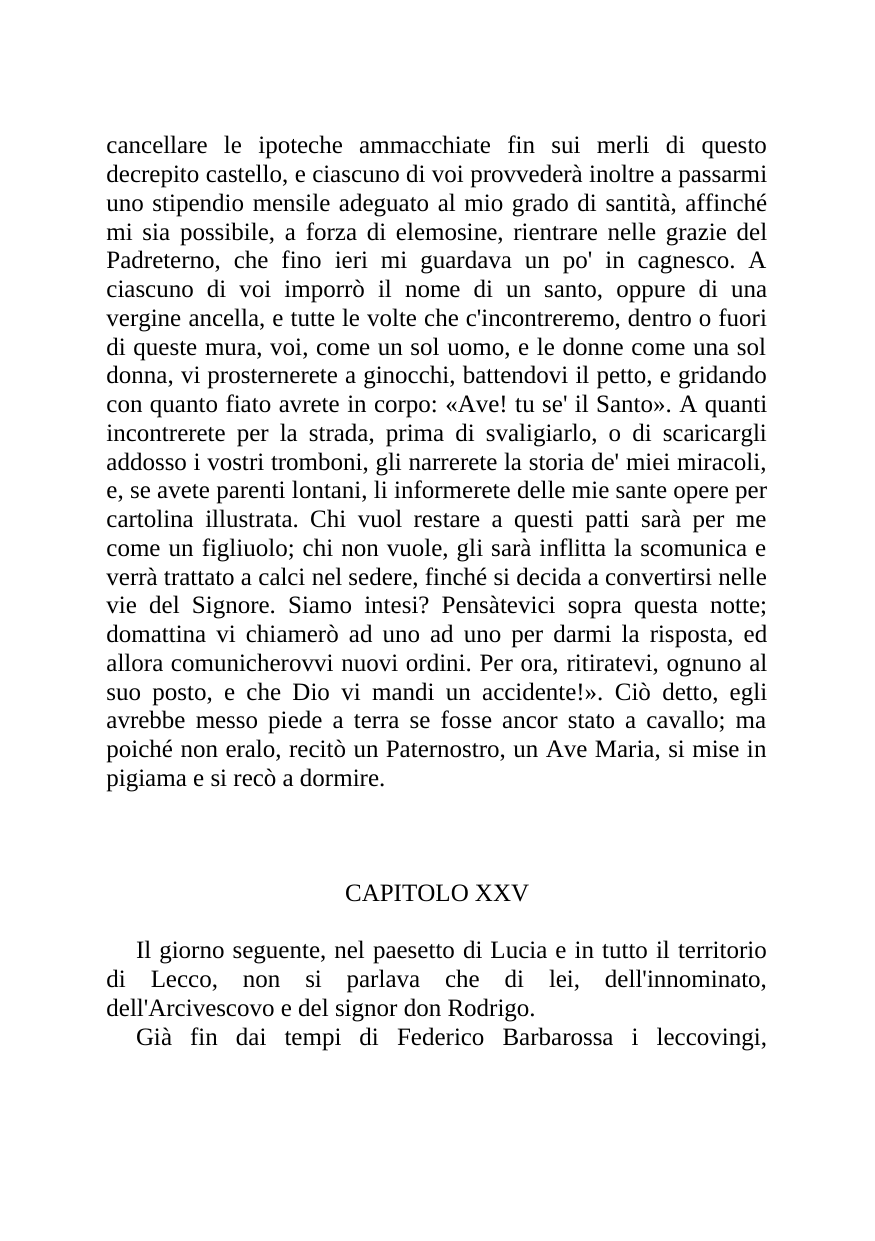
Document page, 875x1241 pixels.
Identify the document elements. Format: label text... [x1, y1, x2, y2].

text CAPITOLO XXV [106, 878, 768, 907]
text Già fin dai tempi di Federico Barbarossa i leccovingi, [106, 1022, 768, 1050]
text cancellare le ipoteche ammacchiate fin sui merli di questo decrepito castello, e ciascuno di voi provvederà inoltre a passarmi uno stipendio mensile adeguato al mio grado di santità, affinché mi sia possibile, a forza di elemosine, rientrare nelle grazie del Padreterno, che fino ieri mi guardava un po' in cagnesco. A ciascuno di voi imporrò il nome di un santo, oppure di una vergine ancella, e tutte le volte che c'incontreremo, dentro o fuori di queste mura, voi, come un sol uomo, e le donne come una sol donna, vi prosternerete a ginocchi, battendovi il petto, e gridando con quanto fiato avrete in corpo: «Ave! tu se' il Santo». A quanti incontrerete per la strada, prima di svaligiarlo, o di scaricargli addosso i vostri tromboni, gli narrerete la storia de' miei miracoli, e, se avete parenti lontani, li informerete delle mie sante opere per cartolina illustrata. Chi vuol restare a questi patti sarà per me come un figliuolo; chi non vuole, gli sarà inflitta la scomunica e verrà trattato a calci nel sedere, finché si decida a convertirsi nelle vie del Signore. Siamo intesi? Pensàtevici sopra questa notte; domattina vi chiamerò ad uno ad uno per darmi la risposta, ed allora comunicherovvi nuovi ordini. Per ora, ritiratevi, ognuno al suo posto, e che Dio vi mandi un accidente!». Ciò detto, egli avrebbe messo piede a terra se fosse ancor stato a cavallo; ma poiché non eralo, recitò un Paternostro, un Ave Maria, si mise in pigiama e si recò a dormire. [106, 130, 768, 792]
text Il giorno seguente, nel paesetto di Lucia e in tutto il territorio di Lecco, non si parlava che di lei, dell'innominato, dell'Arcivescovo e del signor don Rodrigo. [106, 935, 768, 1022]
